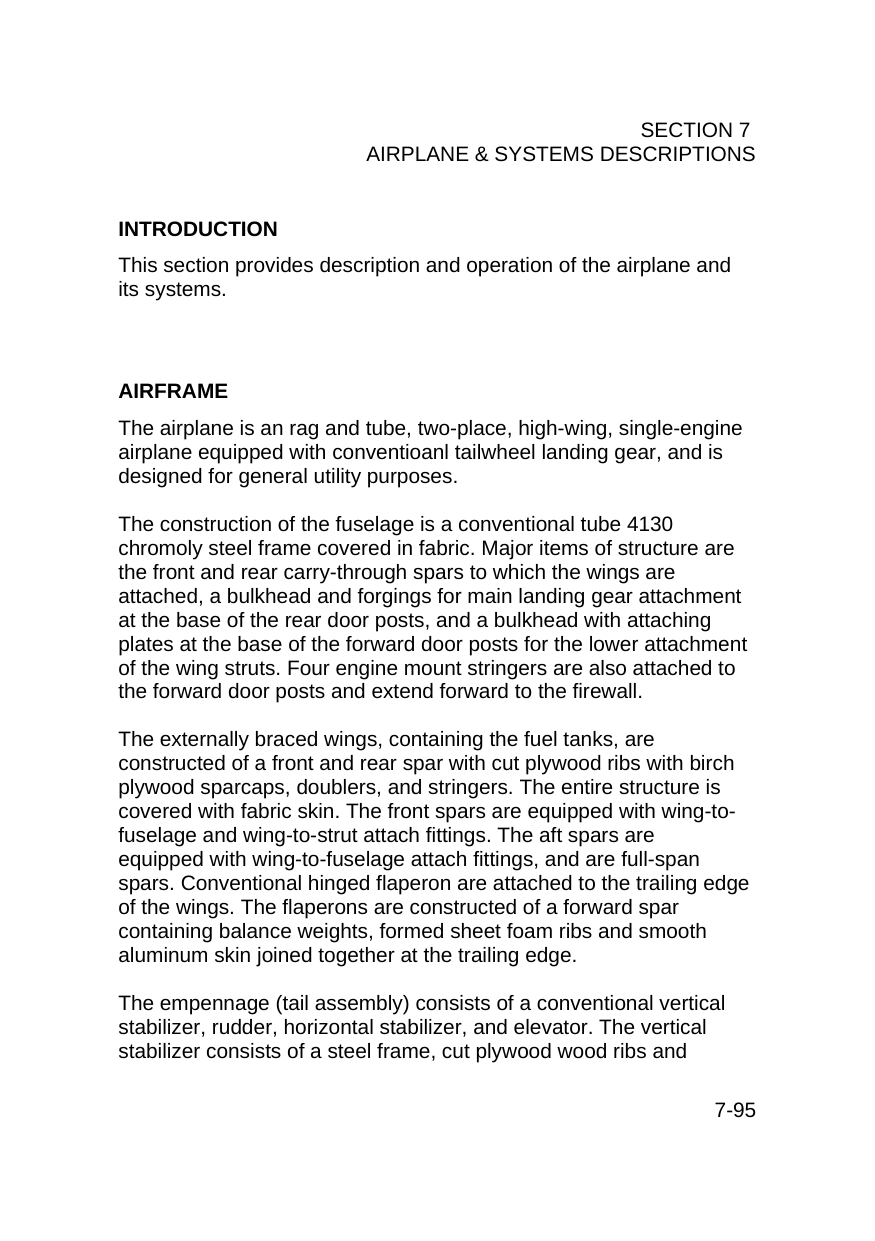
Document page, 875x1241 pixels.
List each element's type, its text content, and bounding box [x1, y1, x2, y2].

text equipped with wing-to-fuselage attach fittings, and are full-span spars. Conventional hinged flaperon are attached to the trailing edge of the wings. The flaperons are constructed of a forward spar containing balance weights, formed sheet foam ribs and smooth aluminum skin joined together at the trailing edge. [118, 847, 756, 967]
text The airplane is an rag and tube, two-place, high-wing, single-engine airplane equipped with conventioanl tailwheel landing gear, and is designed for general utility purposes. [118, 416, 756, 488]
text The construction of the fuselage is a conventional tube 4130 chromoly steel frame covered in fabric. Major items of structure are the front and rear carry-through spars to which the wings are attached, a bulkhead and forgings for main landing gear attachment at the base of the rear door posts, and a bulkhead with attaching plates at the base of the forward door posts for the lower attachment of the wing struts. Four engine mount stringers are also attached to the forward door posts and extend forward to the firewall. [118, 512, 756, 703]
subtitle AIRFRAME [118, 379, 756, 403]
text This section provides description and operation of the airplane and its systems. [118, 253, 756, 301]
text The externally braced wings, containing the fuel tanks, are constructed of a front and rear spar with cut plywood ribs with birch plywood sparcaps, doublers, and stringers. The entire structure is covered with fabric skin. The front spars are equipped with wing-to-fuselage and wing-to-strut attach fittings. The aft spars are [118, 727, 756, 847]
subtitle INTRODUCTION [118, 217, 756, 241]
text The empennage (tail assembly) consists of a conventional vertical stabilizer, rudder, horizontal stabilizer, and elevator. The vertical stabilizer consists of a steel frame, cut plywood wood ribs and [118, 991, 756, 1063]
